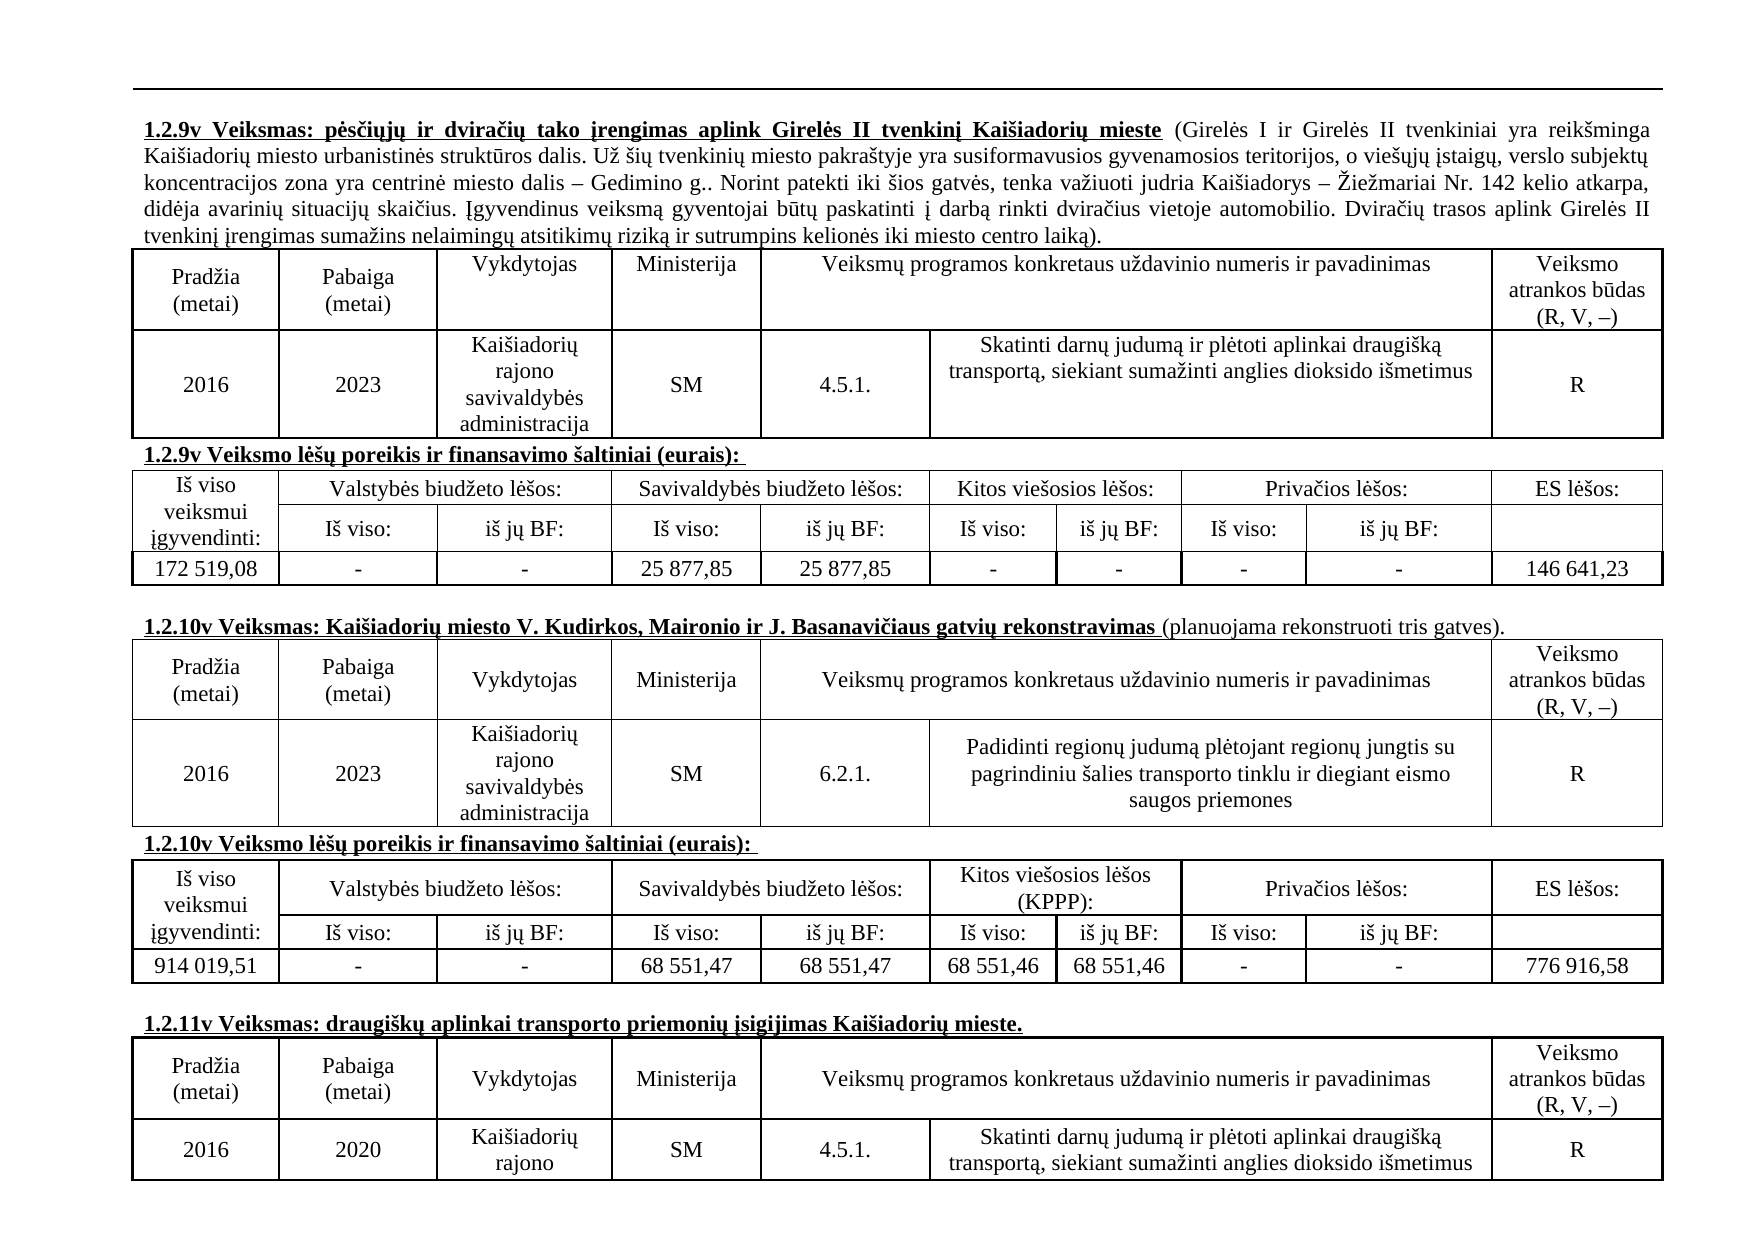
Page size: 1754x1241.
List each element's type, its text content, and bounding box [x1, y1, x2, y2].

table_cell SM [613, 331, 760, 437]
table_cell iš jų BF: [438, 505, 611, 551]
table_cell Skatinti darnų judumą ir plėtoti aplinkai draugišką transportą, siekiant sumažinti anglies dioksido išmetimus [931, 331, 1491, 437]
table_cell [1664, 1036, 1692, 1118]
table_cell - [280, 950, 436, 982]
table_cell - [438, 552, 611, 584]
table_cell Privačios lėšos: [1182, 471, 1491, 504]
table_cell Padidinti regionų judumą plėtojant regionų jungtis su pagrindiniu šalies transporto tinklu ir diegiant eismo saugos priemones [930, 720, 1491, 826]
table_cell 68 551,47 [762, 950, 929, 982]
table_cell 172 519,08 [134, 552, 278, 584]
table_cell [1663, 826, 1692, 859]
table_cell [1664, 859, 1692, 914]
table_cell 68 551,46 [931, 950, 1055, 982]
table_cell 914 019,51 [134, 950, 278, 982]
table_cell - [1058, 552, 1180, 584]
table_cell - [1183, 552, 1305, 584]
table_cell R [1492, 720, 1662, 826]
table_cell [1663, 437, 1692, 470]
table_cell 68 551,46 [1058, 950, 1180, 982]
table_cell Ministerija [613, 250, 760, 329]
table_cell R [1493, 1120, 1661, 1179]
table_cell Veiksmo atrankos būdas (R, V, –) [1492, 640, 1662, 719]
table_cell [1664, 329, 1692, 437]
table_cell 1.2.9v Veiksmas: pėsčiųjų ir dviračių tako įrengimas aplink Girelės II tvenkinį Kaišiadorių mieste (Girelės I ir Girelės II tvenkiniai yra reikšminga Kaišiadorių miesto urbanistinės struktūros dalis. Už šių tvenkinių miesto pakraštyje yra susiformavusios gyvenamosios teritorijos, o viešųjų įstaigų, verslo subjektų koncentracijos zona yra centrinė miesto dalis – Gedimino g.. Norint patekti iki šios gatvės, tenka važiuoti judria Kaišiadorys – Žiežmariai Nr. 142 kelio atkarpa, didėja avarinių situacijų skaičius. Įgyvendinus veiksmą gyventojai būtų paskatinti į darbą rinkti dviračius vietoje automobilio. Dviračių trasos aplink Girelės II tvenkinį įrengimas sumažins nelaimingų atsitikimų riziką ir sutrumpins kelionės iki miesto centro laiką). [133, 90, 1662, 248]
table_cell Valstybės biudžeto lėšos: [279, 471, 611, 504]
table_cell SM [613, 1120, 760, 1179]
table_cell Veiksmų programos konkretaus uždavinio numeris ir pavadinimas [762, 250, 1491, 329]
table_cell 4.5.1. [762, 1120, 929, 1179]
table_cell [1663, 639, 1692, 719]
table_cell [1663, 584, 1692, 639]
table_cell Pabaiga (metai) [280, 250, 436, 329]
table_cell - [1183, 950, 1305, 982]
table_cell [1664, 551, 1692, 584]
table_cell [1663, 982, 1692, 1036]
table_cell [128, 584, 132, 639]
table_cell 776 916,58 [1493, 950, 1661, 982]
table_cell Iš viso: [613, 916, 760, 948]
table_cell Veiksmo atrankos būdas (R, V, –) [1493, 1039, 1661, 1118]
table_cell iš jų BF: [1307, 916, 1491, 948]
table_cell - [931, 552, 1055, 584]
table_cell Savivaldybės biudžeto lėšos: [613, 861, 929, 914]
table_cell Kaišiadorių rajono [438, 1120, 611, 1179]
table_cell ES lėšos: [1492, 471, 1662, 504]
table_cell iš jų BF: [1058, 916, 1180, 948]
table_cell 68 551,47 [613, 950, 760, 982]
table_cell R [1493, 331, 1661, 437]
table_cell Iš viso veiksmui įgyvendinti: [134, 861, 278, 948]
table_cell 4.5.1. [762, 331, 929, 437]
table_cell [1663, 88, 1692, 248]
table_cell 146 641,23 [1493, 552, 1661, 584]
table_cell [1663, 504, 1692, 551]
table_cell [128, 470, 132, 504]
table_cell - [438, 950, 611, 982]
table_cell 2023 [280, 331, 436, 437]
table_cell - [280, 552, 436, 584]
table_cell [128, 504, 132, 551]
table_cell Iš viso: [280, 916, 436, 948]
table_cell Pabaiga (metai) [280, 1039, 436, 1118]
table_cell 6.2.1. [761, 720, 929, 826]
table_cell Kaišiadorių rajono savivaldybės administracija [438, 720, 611, 826]
table_cell Savivaldybės biudžeto lėšos: [612, 471, 929, 504]
table_cell 25 877,85 [613, 552, 760, 584]
table_cell [1492, 505, 1662, 551]
table_cell Privačios lėšos: [1183, 861, 1491, 914]
table_cell [1663, 470, 1692, 504]
table_cell Iš viso: [930, 505, 1056, 551]
table_cell [128, 719, 132, 826]
table_cell Skatinti darnų judumą ir plėtoti aplinkai draugišką transportą, siekiant sumažinti anglies dioksido išmetimus [931, 1120, 1491, 1179]
table_cell Iš viso: [931, 916, 1055, 948]
table_cell [1493, 916, 1661, 948]
table_cell Pradžia (metai) [134, 1039, 278, 1118]
table_cell 1.2.10v Veiksmas: Kaišiadorių miesto V. Kudirkos, Maironio ir J. Basanavičiaus gatvių rekonstravimas (planuojama rekonstruoti tris gatves). [133, 586, 1662, 639]
table_cell iš jų BF: [1307, 505, 1491, 551]
table_cell [128, 437, 132, 470]
table_cell iš jų BF: [1057, 505, 1181, 551]
table_cell Vykdytojas [438, 1039, 611, 1118]
table_cell [1664, 914, 1692, 948]
table_cell Iš viso: [279, 505, 437, 551]
table_cell 2020 [280, 1120, 436, 1179]
table_cell [1664, 1118, 1692, 1179]
table_cell iš jų BF: [438, 916, 611, 948]
table_cell iš jų BF: [761, 505, 929, 551]
table_cell Kaišiadorių rajono savivaldybės administracija [438, 331, 611, 437]
table_cell - [1307, 950, 1491, 982]
table_cell [1663, 719, 1692, 826]
table_cell - [1307, 552, 1491, 584]
table_cell SM [612, 720, 760, 826]
table_cell ES lėšos: [1493, 861, 1661, 914]
table_cell 2023 [279, 720, 437, 826]
table_cell 2016 [134, 1120, 278, 1179]
table_cell 2016 [134, 331, 278, 437]
table_cell iš jų BF: [762, 916, 929, 948]
table_cell Ministerija [612, 640, 760, 719]
table_cell Iš viso: [1183, 916, 1305, 948]
table_cell Pradžia (metai) [134, 250, 278, 329]
table_cell Iš viso veiksmui įgyvendinti: [133, 471, 278, 551]
table_cell [128, 639, 132, 719]
table_cell 2016 [133, 720, 278, 826]
table_cell Veiksmų programos konkretaus uždavinio numeris ir pavadinimas [762, 1039, 1491, 1118]
table_cell Kitos viešosios lėšos (KPPP): [931, 861, 1180, 914]
table_cell Kitos viešosios lėšos: [930, 471, 1181, 504]
table_cell Iš viso: [612, 505, 760, 551]
table_cell 25 877,85 [762, 552, 929, 584]
table_cell Veiksmo atrankos būdas (R, V, –) [1493, 250, 1661, 329]
table_cell Ministerija [613, 1039, 760, 1118]
table_cell Veiksmų programos konkretaus uždavinio numeris ir pavadinimas [761, 640, 1491, 719]
table_cell Vykdytojas [438, 640, 611, 719]
table_cell 1.2.9v Veiksmo lėšų poreikis ir finansavimo šaltiniai (eurais): [133, 439, 1662, 470]
table_cell [1664, 248, 1692, 329]
table_cell [128, 88, 132, 248]
table_cell Valstybės biudžeto lėšos: [280, 861, 611, 914]
table_cell Pabaiga (metai) [279, 640, 437, 719]
table_cell Vykdytojas [438, 250, 611, 329]
table_cell [128, 826, 132, 859]
table_cell [1664, 948, 1692, 982]
table_cell [128, 982, 132, 1036]
table_cell 1.2.11v Veiksmas: draugiškų aplinkai transporto priemonių įsigijimas Kaišiadorių mieste. [133, 984, 1662, 1036]
table_cell Iš viso: [1182, 505, 1306, 551]
table_cell Pradžia (metai) [133, 640, 278, 719]
table_cell 1.2.10v Veiksmo lėšų poreikis ir finansavimo šaltiniai (eurais): [133, 827, 1662, 859]
